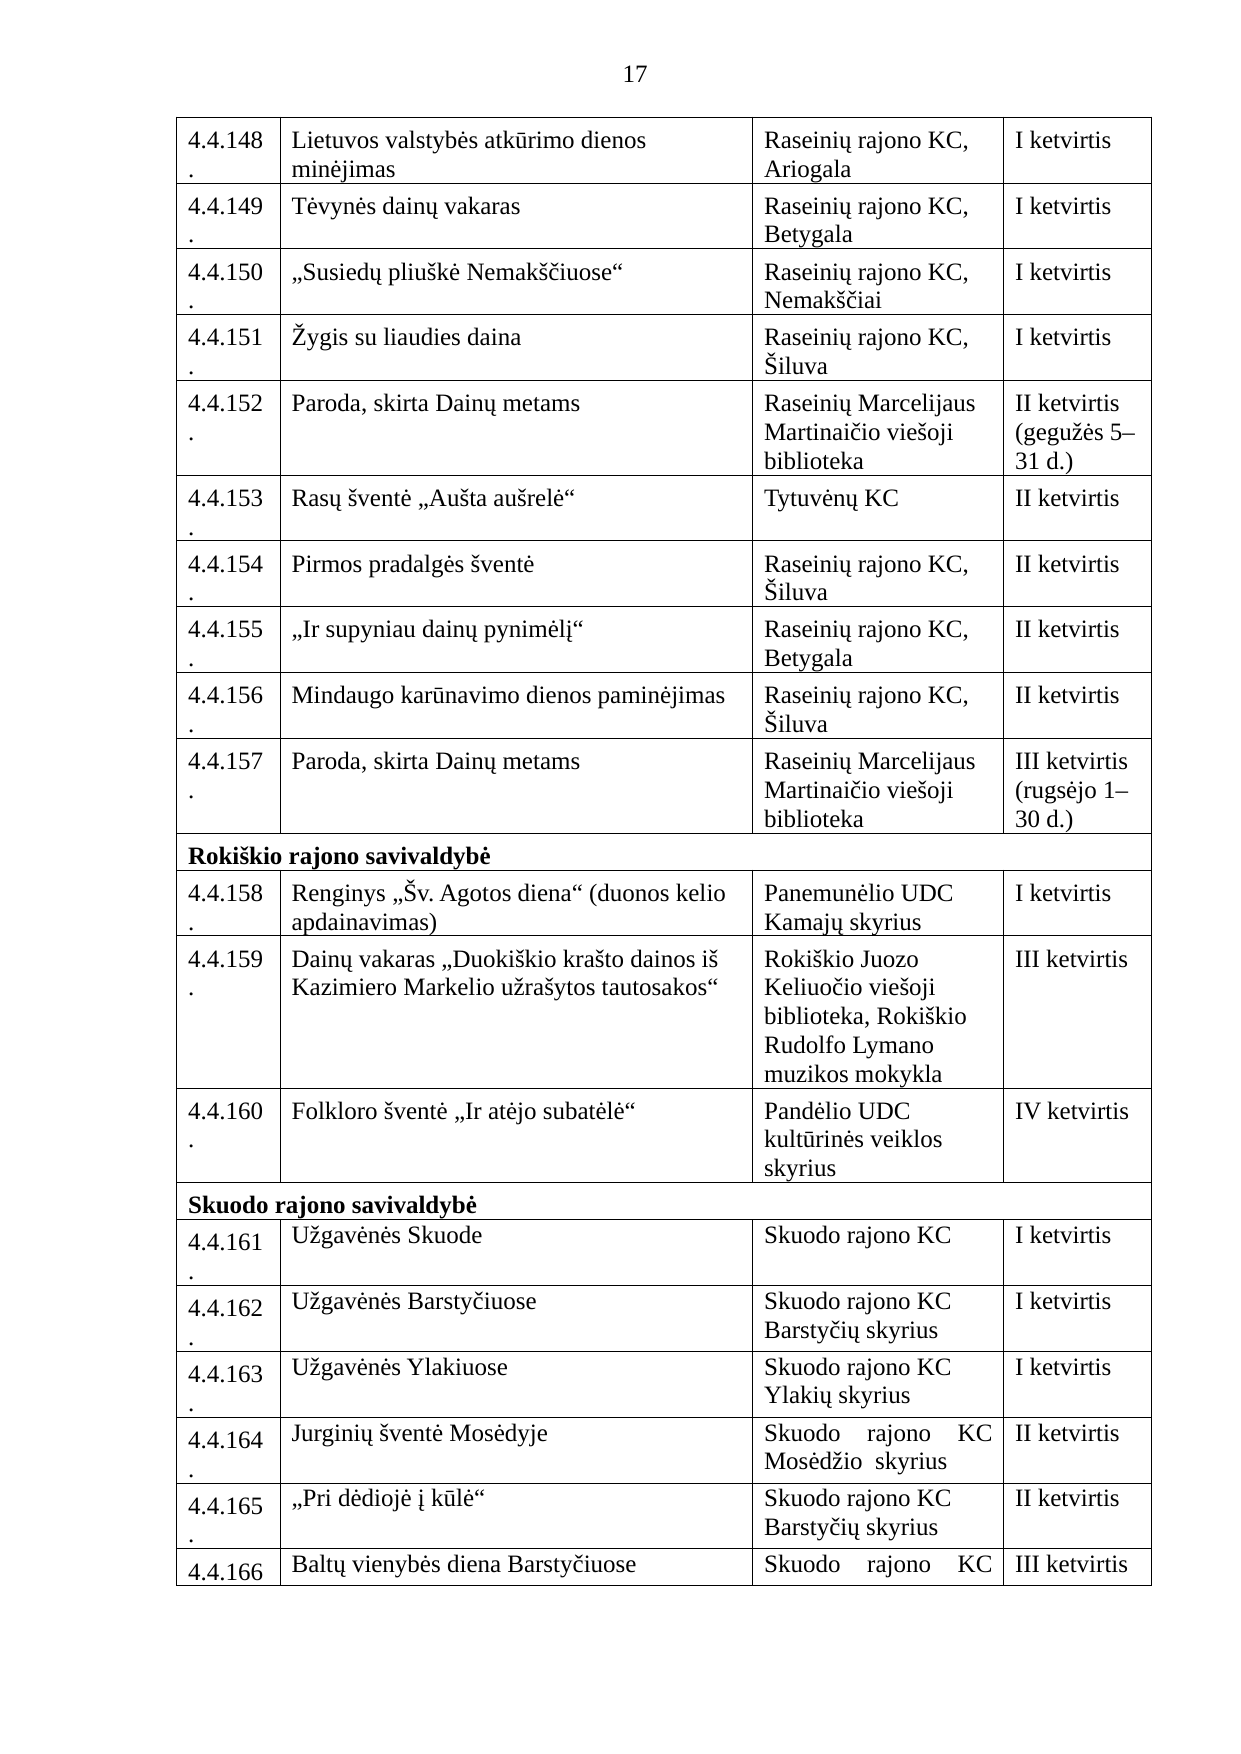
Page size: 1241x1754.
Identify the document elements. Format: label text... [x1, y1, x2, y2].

table_cell Raseinių rajono KC, Šiluva [753, 673, 1003, 738]
table_cell II ketvirtis [1004, 1484, 1151, 1548]
table_cell I ketvirtis [1004, 871, 1151, 935]
table_cell Pirmos pradalgės šventė [281, 541, 752, 606]
table_cell Žygis su liaudies daina [281, 315, 752, 380]
table_cell III ketvirtis [1004, 936, 1151, 1087]
table_cell Raseinių Marcelijaus Martinaičio viešoji biblioteka [753, 381, 1003, 474]
table_cell I ketvirtis [1004, 1352, 1151, 1417]
table_cell I ketvirtis [1004, 249, 1151, 314]
table_cell 4.4.155. [177, 607, 280, 672]
table_cell Skuodo rajono savivaldybė [177, 1183, 1151, 1219]
table_cell Raseinių rajono KC, Betygala [753, 184, 1003, 248]
table_cell I ketvirtis [1004, 118, 1151, 182]
table_cell [1152, 870, 1240, 935]
table_cell 4.4.162. [177, 1286, 280, 1351]
table_cell [1152, 540, 1240, 606]
table_cell 4.4.149. [177, 184, 280, 248]
table_cell [1152, 1182, 1240, 1219]
table_cell „Ir supyniau dainų pynimėlį“ [281, 607, 752, 672]
table_cell 4.4.166 [177, 1549, 280, 1585]
table_cell Tėvynės dainų vakaras [281, 184, 752, 248]
table_cell [1152, 606, 1240, 672]
table_cell [1152, 1088, 1240, 1182]
table_cell Rokiškio Juozo Keliuočio viešoji biblioteka, Rokiškio Rudolfo Lymano muzikos mokykla [753, 936, 1003, 1087]
table_cell [1152, 1219, 1240, 1285]
table_cell „Pri dėdiojė į kūlė“ [281, 1484, 752, 1548]
table_cell Užgavėnės Barstyčiuose [281, 1286, 752, 1351]
table_cell [1152, 738, 1240, 832]
table_cell Jurginių šventė Mosėdyje [281, 1418, 752, 1482]
table_cell [1152, 475, 1240, 540]
table_cell Rokiškio rajono savivaldybė [177, 834, 1151, 869]
table_cell Rasų šventė „Aušta aušrelė“ [281, 476, 752, 540]
table_cell II ketvirtis [1004, 673, 1151, 738]
table_cell 4.4.164. [177, 1418, 280, 1482]
table_cell 4.4.150. [177, 249, 280, 314]
table_cell [1152, 1483, 1240, 1548]
table_cell Dainų vakaras „Duokiškio krašto dainos iš Kazimiero Markelio užrašytos tautosakos“ [281, 936, 752, 1087]
table_cell Skuodo rajono KC Barstyčių skyrius [753, 1286, 1003, 1351]
table_cell [1152, 248, 1240, 314]
table_cell I ketvirtis [1004, 315, 1151, 380]
table_cell Paroda, skirta Dainų metams [281, 381, 752, 474]
table_cell Mindaugo karūnavimo dienos paminėjimas [281, 673, 752, 738]
table_cell 4.4.165. [177, 1484, 280, 1548]
table_cell [1152, 935, 1240, 1087]
table_cell [1152, 1351, 1240, 1417]
table_cell Skuodo rajono KC [753, 1220, 1003, 1285]
table_cell Raseinių Marcelijaus Martinaičio viešoji biblioteka [753, 739, 1003, 832]
table_cell 4.4.157. [177, 739, 280, 832]
table_cell Baltų vienybės diena Barstyčiuose [281, 1549, 752, 1585]
table_cell Raseinių rajono KC, Betygala [753, 607, 1003, 672]
table_cell 4.4.158. [177, 871, 280, 935]
table_cell 4.4.161. [177, 1220, 280, 1285]
table_cell Skuodo rajono KC Ylakių skyrius [753, 1352, 1003, 1417]
table_cell [1152, 117, 1240, 182]
table_cell Paroda, skirta Dainų metams [281, 739, 752, 832]
table_cell II ketvirtis [1004, 607, 1151, 672]
table_cell II ketvirtis [1004, 541, 1151, 606]
table_cell 4.4.151. [177, 315, 280, 380]
table_cell [1152, 672, 1240, 738]
table_cell III ketvirtis [1004, 1549, 1151, 1585]
table_cell 4.4.153. [177, 476, 280, 540]
table_cell [1152, 183, 1240, 248]
table_cell I ketvirtis [1004, 1286, 1151, 1351]
table_cell I ketvirtis [1004, 1220, 1151, 1285]
table_cell Tytuvėnų KC [753, 476, 1003, 540]
table_cell Lietuvos valstybės atkūrimo dienos minėjimas [281, 118, 752, 182]
table_cell Raseinių rajono KC, Ariogala [753, 118, 1003, 182]
table_cell 4.4.156. [177, 673, 280, 738]
table_cell II ketvirtis [1004, 1418, 1151, 1482]
table_cell Raseinių rajono KC, Šiluva [753, 541, 1003, 606]
table_cell Panemunėlio UDC Kamajų skyrius [753, 871, 1003, 935]
table_cell 4.4.148. [177, 118, 280, 182]
table_cell III ketvirtis (rugsėjo 1–30 d.) [1004, 739, 1151, 832]
table_cell Užgavėnės Skuode [281, 1220, 752, 1285]
table_cell Folkloro šventė „Ir atėjo subatėlė“ [281, 1089, 752, 1182]
table_cell [1152, 380, 1240, 474]
table_cell 4.4.163. [177, 1352, 280, 1417]
table_cell Raseinių rajono KC, Nemakščiai [753, 249, 1003, 314]
table_cell [1152, 1285, 1240, 1351]
table_cell II ketvirtis [1004, 476, 1151, 540]
table_cell [1152, 833, 1240, 869]
table_cell Renginys „Šv. Agotos diena“ (duonos kelio apdainavimas) [281, 871, 752, 935]
table_cell Skuodo rajono KC Barstyčių skyrius [753, 1484, 1003, 1548]
table_cell [1152, 314, 1240, 380]
table_cell I ketvirtis [1004, 184, 1151, 248]
table_cell Skuodo rajono KC Mosėdžio skyrius [753, 1418, 1003, 1482]
table_cell [1152, 1417, 1240, 1482]
table_cell 4.4.159. [177, 936, 280, 1087]
table_cell Raseinių rajono KC, Šiluva [753, 315, 1003, 380]
table_cell 4.4.152. [177, 381, 280, 474]
table_cell 4.4.160. [177, 1089, 280, 1182]
table_cell [1152, 1548, 1240, 1585]
table_cell Užgavėnės Ylakiuose [281, 1352, 752, 1417]
table_cell II ketvirtis (gegužės 5–31 d.) [1004, 381, 1151, 474]
table_cell Pandėlio UDC kultūrinės veiklos skyrius [753, 1089, 1003, 1182]
table_cell IV ketvirtis [1004, 1089, 1151, 1182]
table_cell 4.4.154. [177, 541, 280, 606]
table_cell Skuodo rajono KC [753, 1549, 1003, 1585]
table_cell „Susiedų pliuškė Nemakščiuose“ [281, 249, 752, 314]
